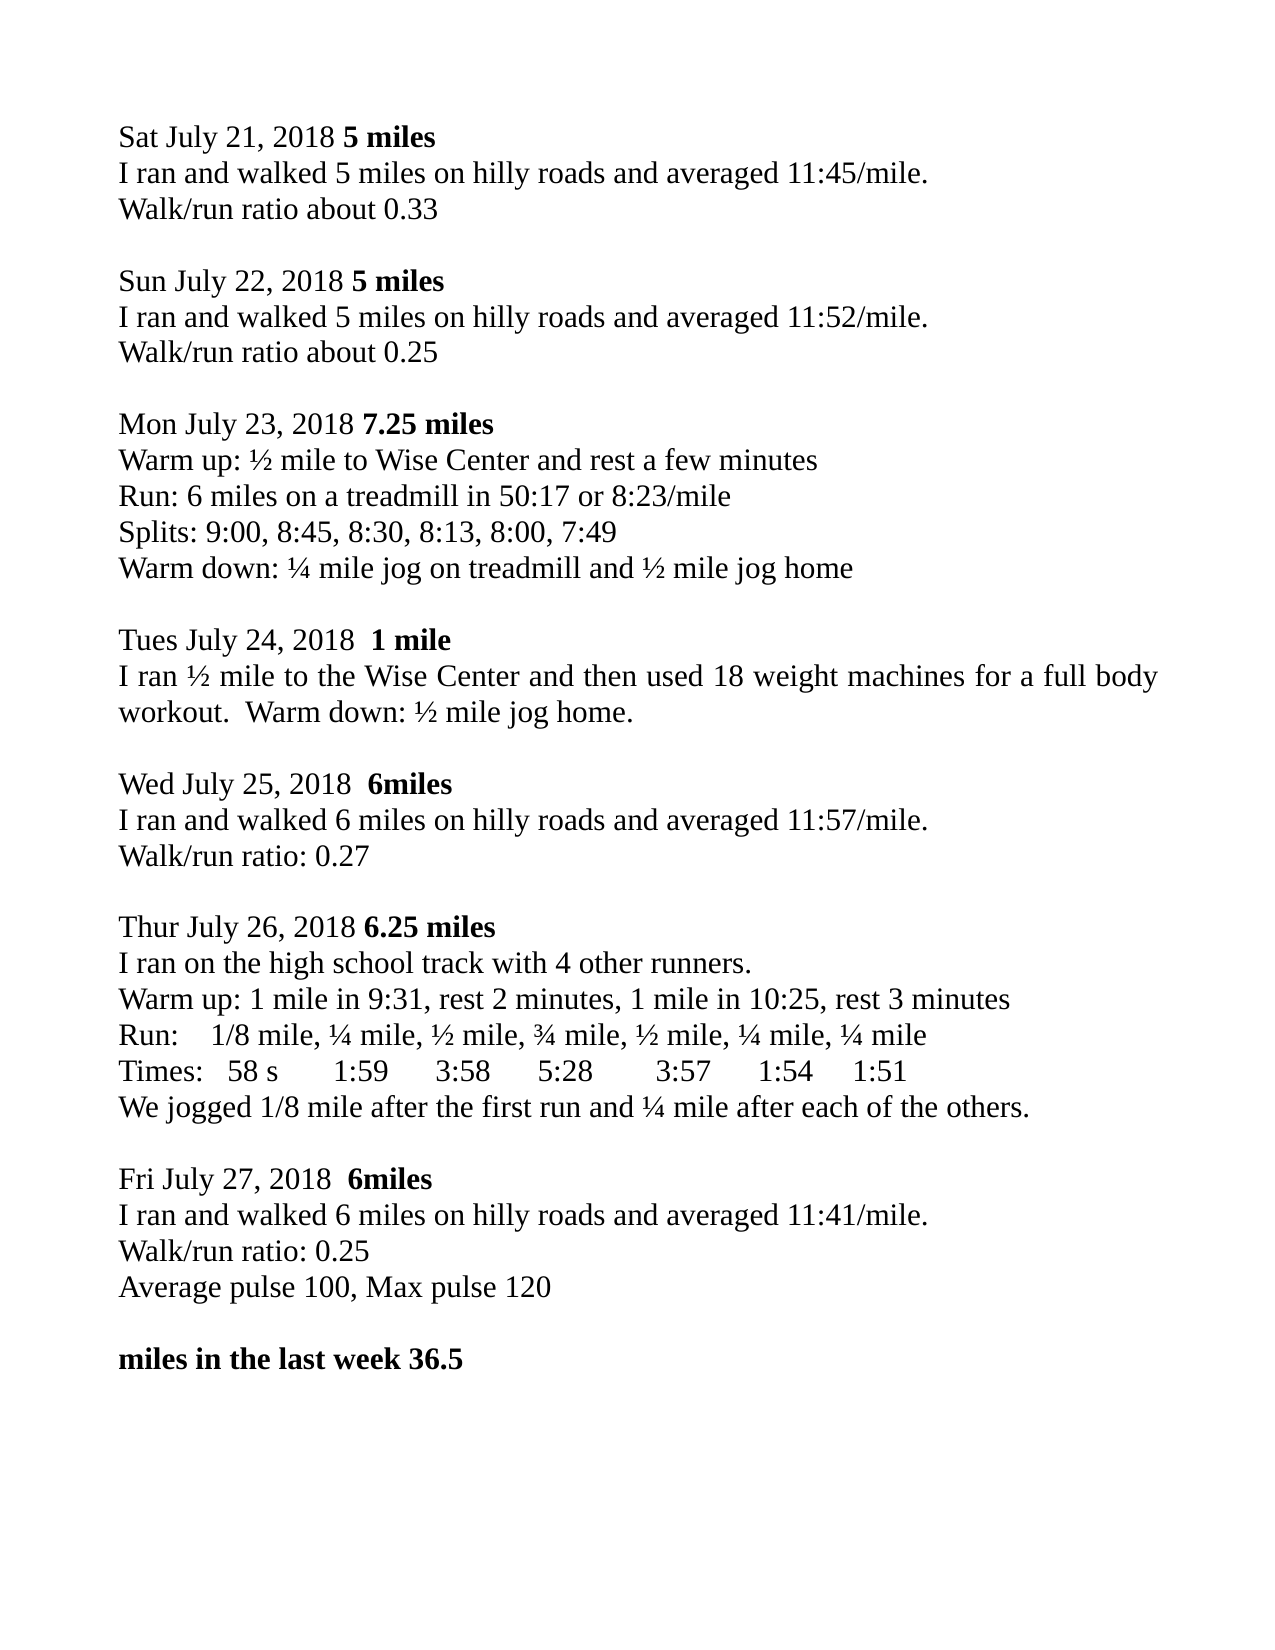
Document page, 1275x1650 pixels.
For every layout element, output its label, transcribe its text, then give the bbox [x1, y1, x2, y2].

text Tues July 24, 2018 1 mile [118, 621, 1161, 657]
text I ran and walked 6 miles on hilly roads and averaged 11:57/mile. [118, 801, 1161, 837]
text I ran and walked 6 miles on hilly roads and averaged 11:41/mile. [118, 1196, 1161, 1232]
text I ran ½ mile to the Wise Center and then used 18 weight machines for a full body workout. Warm down: ½ mile jog home. [118, 657, 1161, 729]
text Fri July 27, 2018 6miles [118, 1160, 1161, 1196]
text Mon July 23, 2018 7.25 miles [118, 406, 1161, 442]
text We jogged 1/8 mile after the first run and ¼ mile after each of the others. [118, 1088, 1161, 1124]
text Wed July 25, 2018 6miles [118, 765, 1161, 801]
text miles in the last week 36.5 [118, 1340, 1161, 1376]
text Walk/run ratio about 0.33 [118, 190, 1161, 226]
text Warm down: ¼ mile jog on treadmill and ½ mile jog home [118, 549, 1161, 585]
text I ran and walked 5 miles on hilly roads and averaged 11:45/mile. [118, 154, 1161, 190]
text Run: 1/8 mile, ¼ mile, ½ mile, ¾ mile, ½ mile, ¼ mile, ¼ mile [118, 1017, 1161, 1052]
text Thur July 26, 2018 6.25 miles [118, 909, 1161, 945]
text Walk/run ratio: 0.25 [118, 1232, 1161, 1268]
text Warm up: ½ mile to Wise Center and rest a few minutes [118, 442, 1161, 477]
text Walk/run ratio about 0.25 [118, 334, 1161, 370]
text Warm up: 1 mile in 9:31, rest 2 minutes, 1 mile in 10:25, rest 3 minutes [118, 981, 1161, 1017]
text Sun July 22, 2018 5 miles [118, 262, 1161, 298]
text Average pulse 100, Max pulse 120 [118, 1268, 1161, 1304]
text Splits: 9:00, 8:45, 8:30, 8:13, 8:00, 7:49 [118, 513, 1161, 549]
text Times: 58 s 1:59 3:58 5:28 3:57 1:54 1:51 [118, 1052, 1161, 1088]
text Sat July 21, 2018 5 miles [118, 118, 1161, 154]
text I ran on the high school track with 4 other runners. [118, 945, 1161, 981]
text I ran and walked 5 miles on hilly roads and averaged 11:52/mile. [118, 298, 1161, 334]
text Walk/run ratio: 0.27 [118, 837, 1161, 873]
text Run: 6 miles on a treadmill in 50:17 or 8:23/mile [118, 477, 1161, 513]
